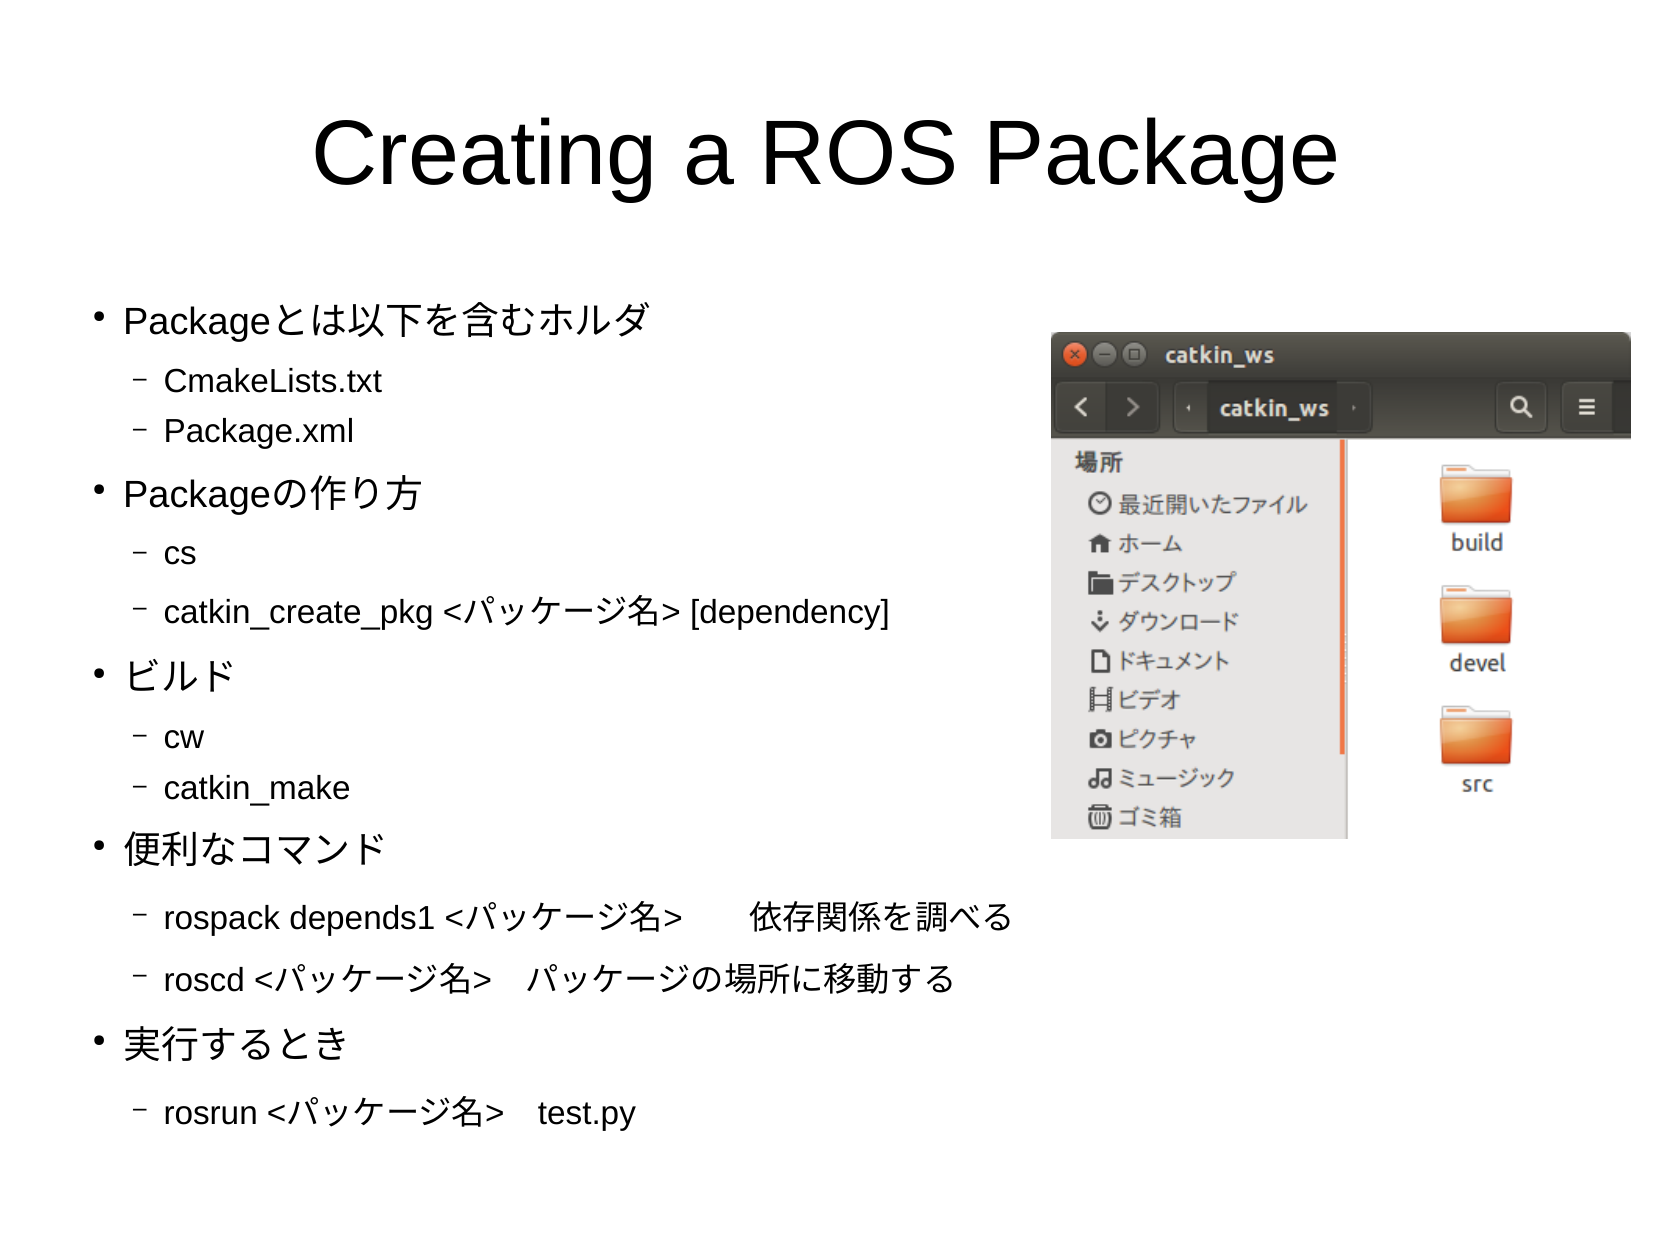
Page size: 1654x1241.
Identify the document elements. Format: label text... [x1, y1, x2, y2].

title Creating a ROS Package [82, 49, 1571, 257]
picture [1051, 332, 1631, 839]
list Packageとは以下を含むホルダ CmakeLists.txt Package.xml Packageの作り方 cs catkin_create_pkg <パッケージ名> [dependency] ビルド cw catkin_make 便利なコマンド rospack depends1 <パッケージ名> 依存関係を調べる roscd <パッケージ名> パッケージの場所に移動する 実行するとき rosrun <パッケージ名> test.py [82, 290, 1571, 1146]
